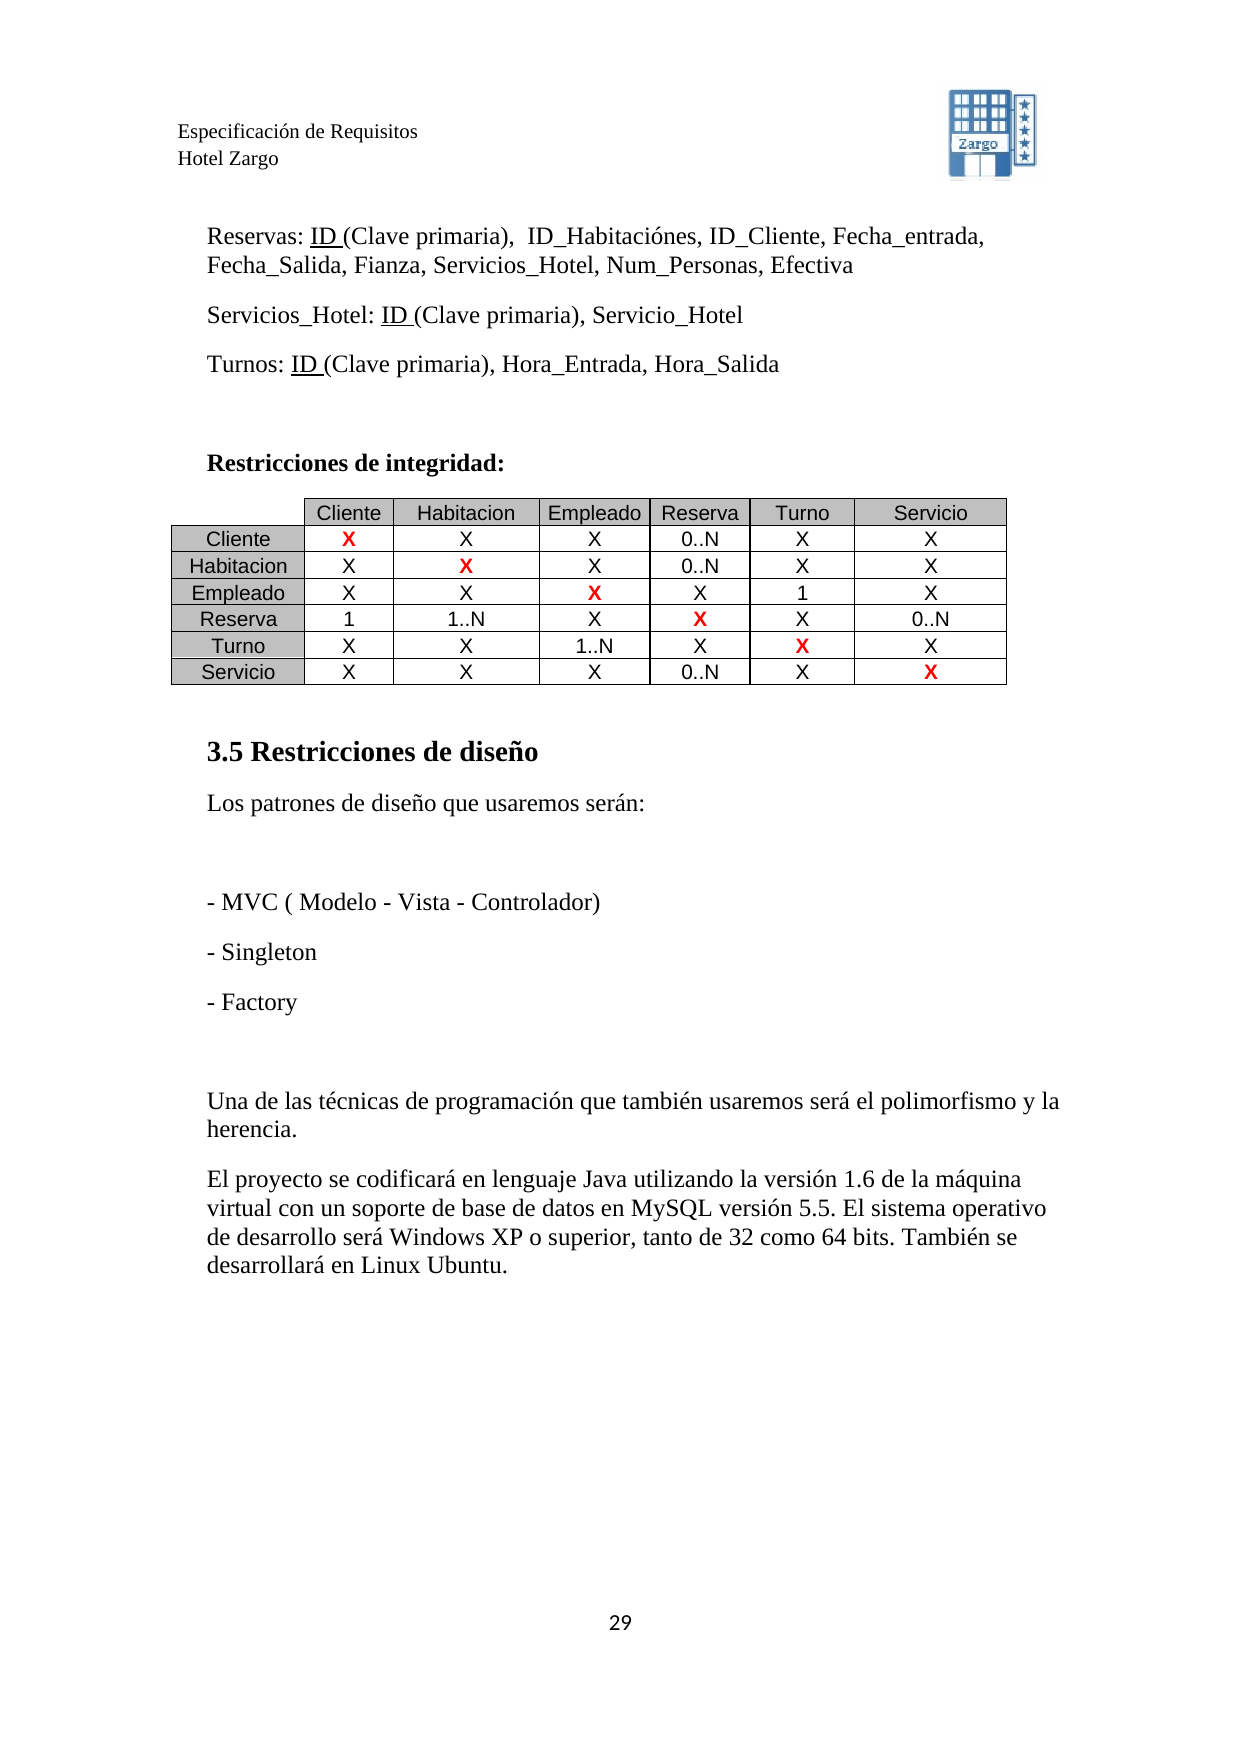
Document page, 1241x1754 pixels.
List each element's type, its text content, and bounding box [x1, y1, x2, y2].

table_cell X [540, 552, 649, 578]
table_cell Turno [172, 632, 304, 657]
table_cell X [394, 526, 539, 551]
table_cell X [394, 579, 539, 604]
table_cell X [855, 579, 1006, 604]
text Restricciones de integridad: [207, 448, 1063, 477]
table_cell 1 [751, 579, 854, 604]
table_cell X [855, 526, 1006, 551]
table_cell X [540, 579, 649, 604]
table_header Reserva [651, 499, 749, 525]
text Reservas: ID (Clave primaria), ID_Habitaciónes, ID_Cliente, Fecha_entrada, Fecha_Salida, Fianza, Servicios_Hotel, Num_Personas, Efectiva [207, 221, 1063, 279]
table_cell 1 [305, 605, 393, 631]
table_cell 1..N [394, 605, 539, 631]
table_cell X [651, 579, 749, 604]
table_cell 1..N [540, 632, 649, 657]
table_cell X [751, 552, 854, 578]
table_cell X [855, 632, 1006, 657]
table_cell Cliente [172, 526, 304, 551]
text Servicios_Hotel: ID (Clave primaria), Servicio_Hotel [207, 300, 1063, 328]
table_cell X [305, 526, 393, 551]
table_cell Habitacion [172, 552, 304, 578]
text - Factory [207, 987, 1063, 1015]
picture [939, 81, 1045, 181]
text Turnos: ID (Clave primaria), Hora_Entrada, Hora_Salida [207, 349, 1063, 378]
table_cell X [855, 552, 1006, 578]
text El proyecto se codificará en lenguaje Java utilizando la versión 1.6 de la máquina virtual con un soporte de base de datos en MySQL versión 5.5. El sistema operativo de desarrollo será Windows XP o superior, tanto de 32 como 64 bits. También se desarrollará en Linux Ubuntu. [207, 1164, 1063, 1279]
table_cell X [394, 659, 539, 684]
table_cell X [751, 632, 854, 657]
table_header Habitacion [394, 499, 539, 525]
table_header Turno [751, 499, 854, 525]
table_header [172, 498, 304, 525]
table_cell X [751, 526, 854, 551]
text Una de las técnicas de programación que también usaremos será el polimorfismo y la herencia. [207, 1086, 1063, 1143]
table_cell X [305, 579, 393, 604]
table_cell X [305, 659, 393, 684]
table_cell 0..N [855, 605, 1006, 631]
table_cell Empleado [172, 579, 304, 604]
table_cell X [751, 659, 854, 684]
table_cell X [651, 632, 749, 657]
table_cell X [394, 632, 539, 657]
table_cell X [540, 605, 649, 631]
text Los patrones de diseño que usaremos serán: [207, 788, 1063, 817]
table_cell Reserva [172, 605, 304, 631]
table_header Servicio [855, 499, 1006, 525]
text - Singleton [207, 937, 1063, 966]
table_cell X [540, 526, 649, 551]
table_cell Servicio [172, 659, 304, 684]
table_cell 0..N [651, 552, 749, 578]
table_cell X [651, 605, 749, 631]
table_cell X [305, 552, 393, 578]
table_cell X [855, 659, 1006, 684]
table_cell 0..N [651, 526, 749, 551]
table_header Cliente [305, 499, 393, 525]
table_cell X [305, 632, 393, 657]
table_cell X [394, 552, 539, 578]
text 3.5 Restricciones de diseño [207, 734, 1063, 767]
table_cell X [751, 605, 854, 631]
table_cell X [540, 659, 649, 684]
table_header Empleado [540, 499, 649, 525]
table_cell 0..N [651, 659, 749, 684]
text - MVC ( Modelo - Vista - Controlador) [207, 887, 1063, 916]
